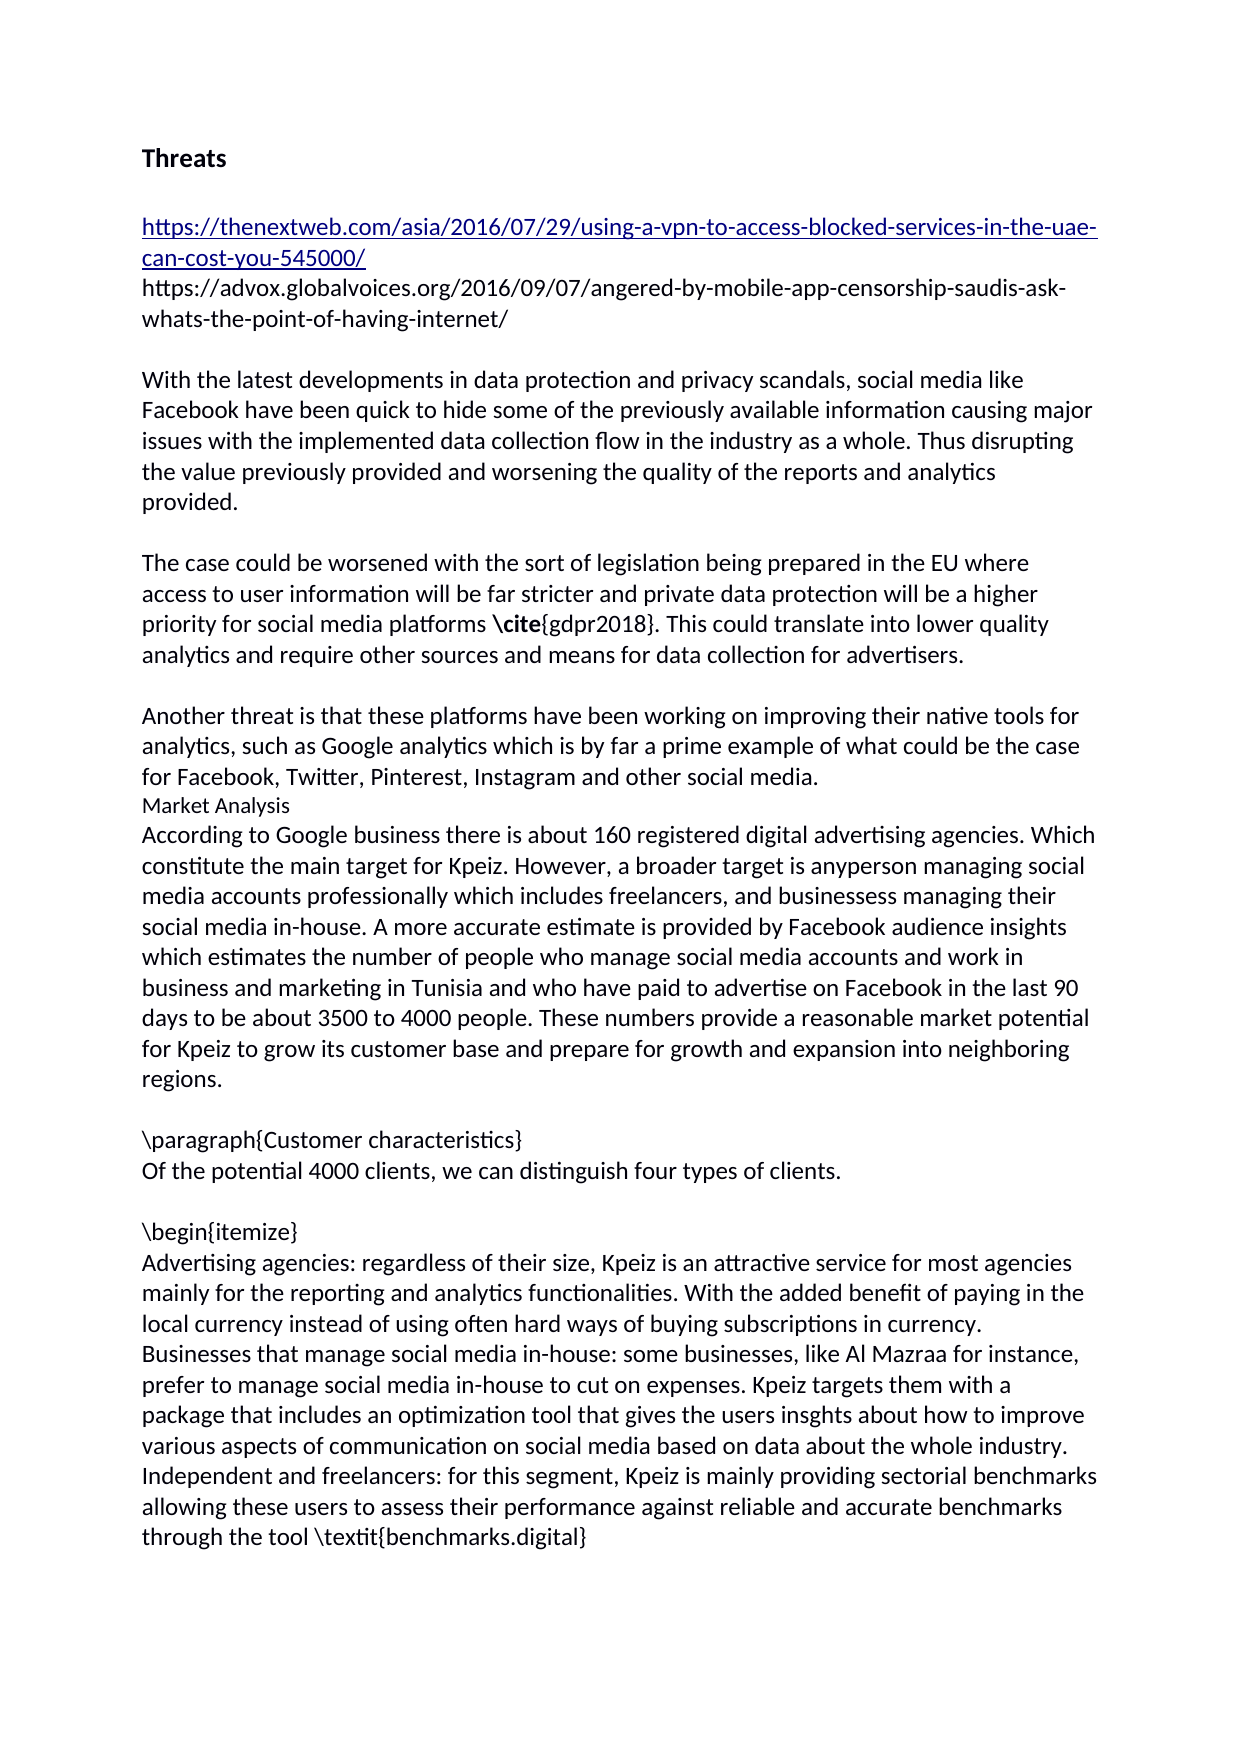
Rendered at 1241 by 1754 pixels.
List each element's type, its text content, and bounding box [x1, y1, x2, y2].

text Businesses that manage social media in-house: some businesses, like Al Mazraa for instance, prefer to manage social media in-house to cut on expenses. Kpeiz targets them with a package that includes an optimization tool that gives the users insghts about how to improve various aspects of communication on social media based on data about the whole industry. [142, 1338, 1098, 1460]
text https://thenextweb.com/asia/2016/07/29/using-a-vpn-to-access-blocked-services-in-the-uae- [142, 211, 1098, 238]
subtitle Threats [142, 142, 1098, 175]
text Independent and freelancers: for this segment, Kpeiz is mainly providing sectorial benchmarks allowing these users to assess their performance against reliable and accurate benchmarks through the tool \textit{benchmarks.digital} [142, 1460, 1098, 1552]
text Of the potential 4000 clients, we can distinguish four types of clients. [142, 1155, 1098, 1186]
text can-cost-you-545000/ [142, 239, 1098, 272]
text \begin{itemize} [142, 1216, 1098, 1247]
text Market Analysis [142, 791, 1098, 819]
text With the latest developments in data protection and privacy scandals, social media like Facebook have been quick to hide some of the previously available information causing major issues with the implemented data collection flow in the industry as a whole. Thus disrupting the value previously provided and worsening the quality of the reports and analytics provided. [142, 364, 1098, 517]
text \paragraph{Customer characteristics} [142, 1124, 1098, 1155]
text The case could be worsened with the sort of legislation being prepared in the EU where access to user information will be far stricter and private data protection will be a higher priority for social media platforms \cite{gdpr2018}. This could translate into lower quality analytics and require other sources and means for data collection for advertisers. [142, 547, 1098, 669]
text According to Google business there is about 160 registered digital advertising agencies. Which constitute the main target for Kpeiz. However, a broader target is anyperson managing social media accounts professionally which includes freelancers, and businessess managing their social media in-house. A more accurate estimate is provided by Facebook audience insights which estimates the number of people who manage social media accounts and work in business and marketing in Tunisia and who have paid to advertise on Facebook in the last 90 days to be about 3500 to 4000 people. These numbers provide a reasonable market potential for Kpeiz to grow its customer base and prepare for growth and expansion into neighboring regions. [142, 819, 1098, 1094]
text Advertising agencies: regardless of their size, Kpeiz is an attractive service for most agencies mainly for the reporting and analytics functionalities. With the added benefit of paying in the local currency instead of using often hard ways of buying subscriptions in currency. [142, 1247, 1098, 1338]
text https://advox.globalvoices.org/2016/09/07/angered-by-mobile-app-censorship-saudis-ask-whats-the-point-of-having-internet/ [142, 272, 1098, 333]
text Another threat is that these platforms have been working on improving their native tools for analytics, such as Google analytics which is by far a prime example of what could be the case for Facebook, Twitter, Pinterest, Instagram and other social media. [142, 700, 1098, 791]
